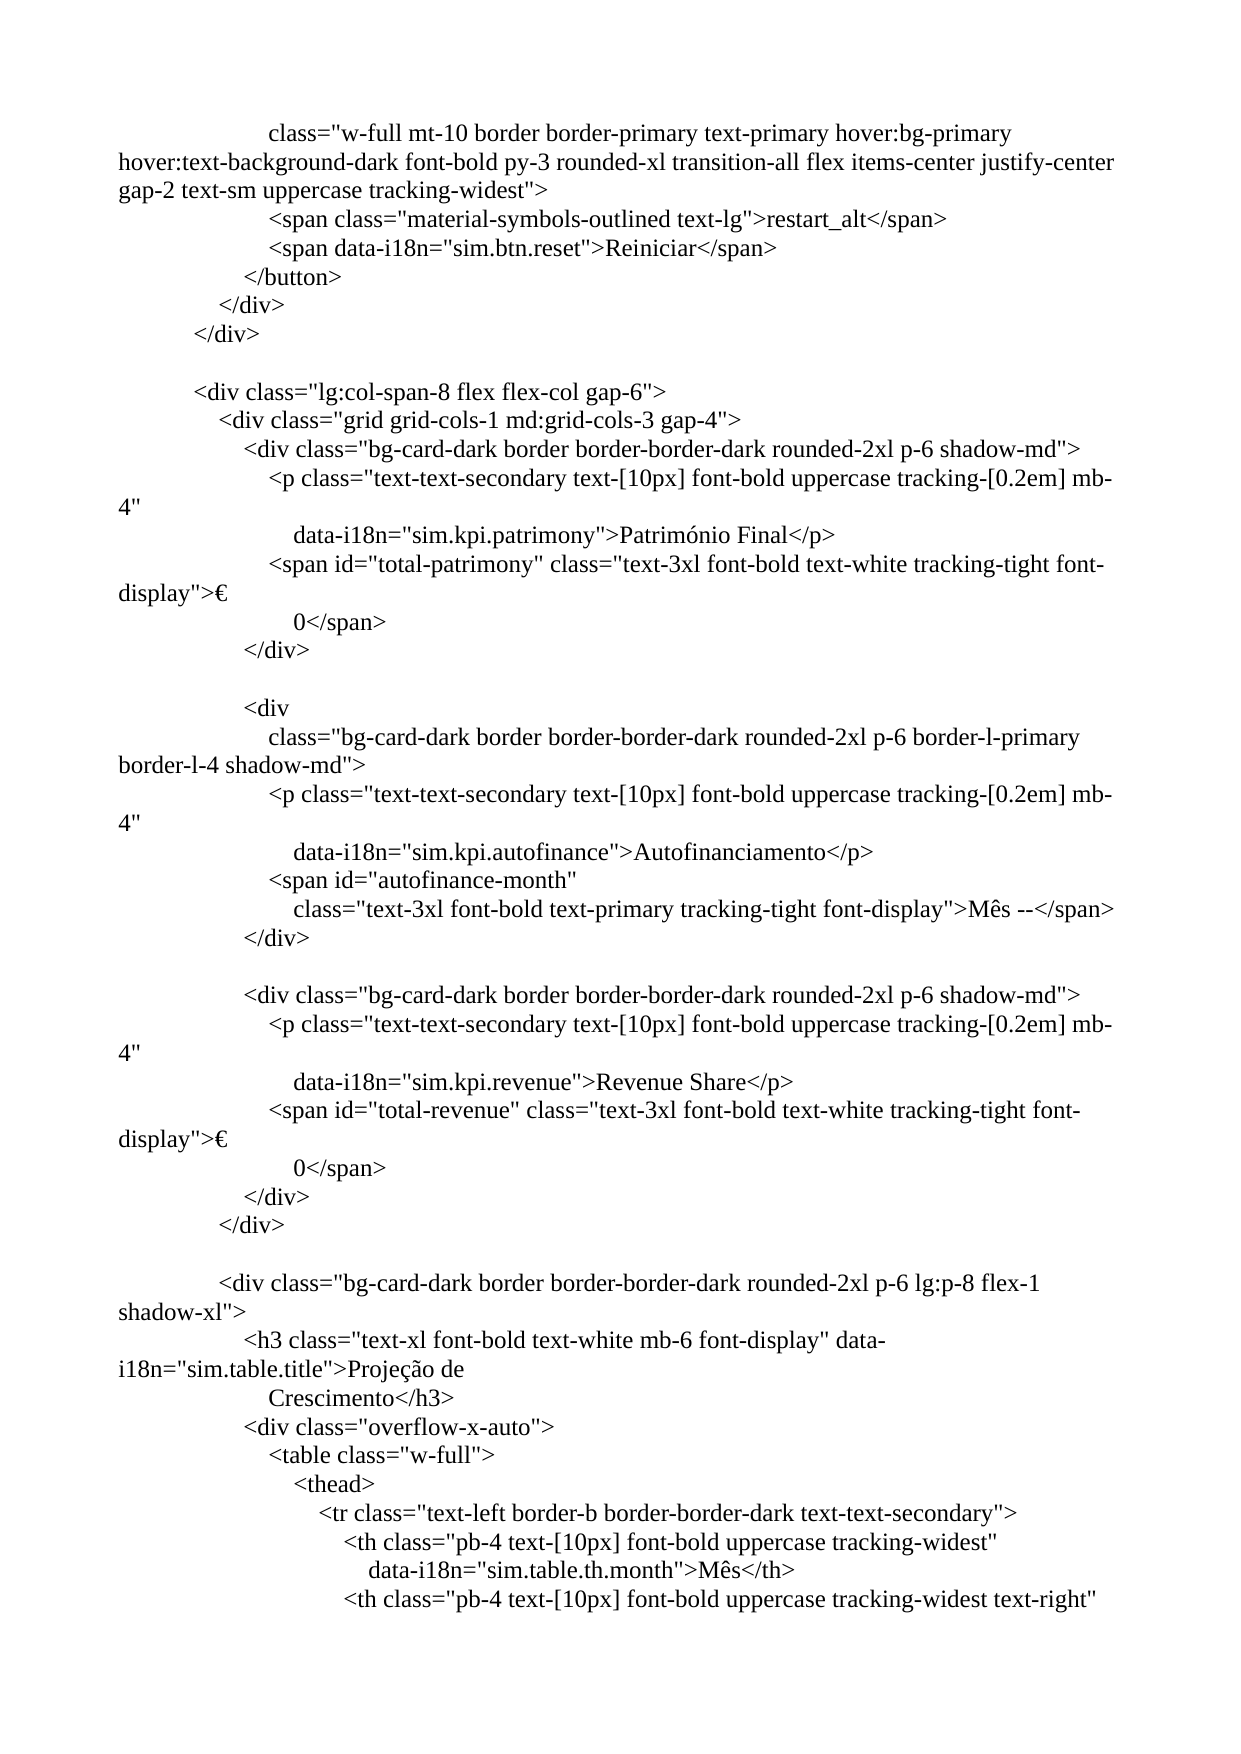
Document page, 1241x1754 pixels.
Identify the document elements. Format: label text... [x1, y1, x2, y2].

table_cell class="w-full mt-10 border border-primary text-primary hover:bg-primary hover:text-background-dark font-bold py-3 rounded-xl transition-all flex items-center justify-center gap-2 text-sm uppercase tracking-widest"> <span class="material-symbols-outlined text-lg">restart_alt</span> <span data-i18n="sim.btn.reset">Reiniciar</span> </button> </div> </div> <div class="lg:col-span-8 flex flex-col gap-6"> <div class="grid grid-cols-1 md:grid-cols-3 gap-4"> <div class="bg-card-dark border border-border-dark rounded-2xl p-6 shadow-md"> <p class="text-text-secondary text-[10px] font-bold uppercase tracking-[0.2em] mb-4" data-i18n="sim.kpi.patrimony">Património Final</p> <span id="total-patrimony" class="text-3xl font-bold text-white tracking-tight font-display">€ 0</span> </div> <div class="bg-card-dark border border-border-dark rounded-2xl p-6 border-l-primary border-l-4 shadow-md"> <p class="text-text-secondary text-[10px] font-bold uppercase tracking-[0.2em] mb-4" data-i18n="sim.kpi.autofinance">Autofinanciamento</p> <span id="autofinance-month" class="text-3xl font-bold text-primary tracking-tight font-display">Mês --</span> </div> <div class="bg-card-dark border border-border-dark rounded-2xl p-6 shadow-md"> <p class="text-text-secondary text-[10px] font-bold uppercase tracking-[0.2em] mb-4" data-i18n="sim.kpi.revenue">Revenue Share</p> <span id="total-revenue" class="text-3xl font-bold text-white tracking-tight font-display">€ 0</span> </div> </div> <div class="bg-card-dark border border-border-dark rounded-2xl p-6 lg:p-8 flex-1 shadow-xl"> <h3 class="text-xl font-bold text-white mb-6 font-display" data-i18n="sim.table.title">Projeção de Crescimento</h3> <div class="overflow-x-auto"> <table class="w-full"> <thead> <tr class="text-left border-b border-border-dark text-text-secondary"> <th class="pb-4 text-[10px] font-bold uppercase tracking-widest" data-i18n="sim.table.th.month">Mês</th> <th class="pb-4 text-[10px] font-bold uppercase tracking-widest text-right" [118, 118, 1122, 1613]
